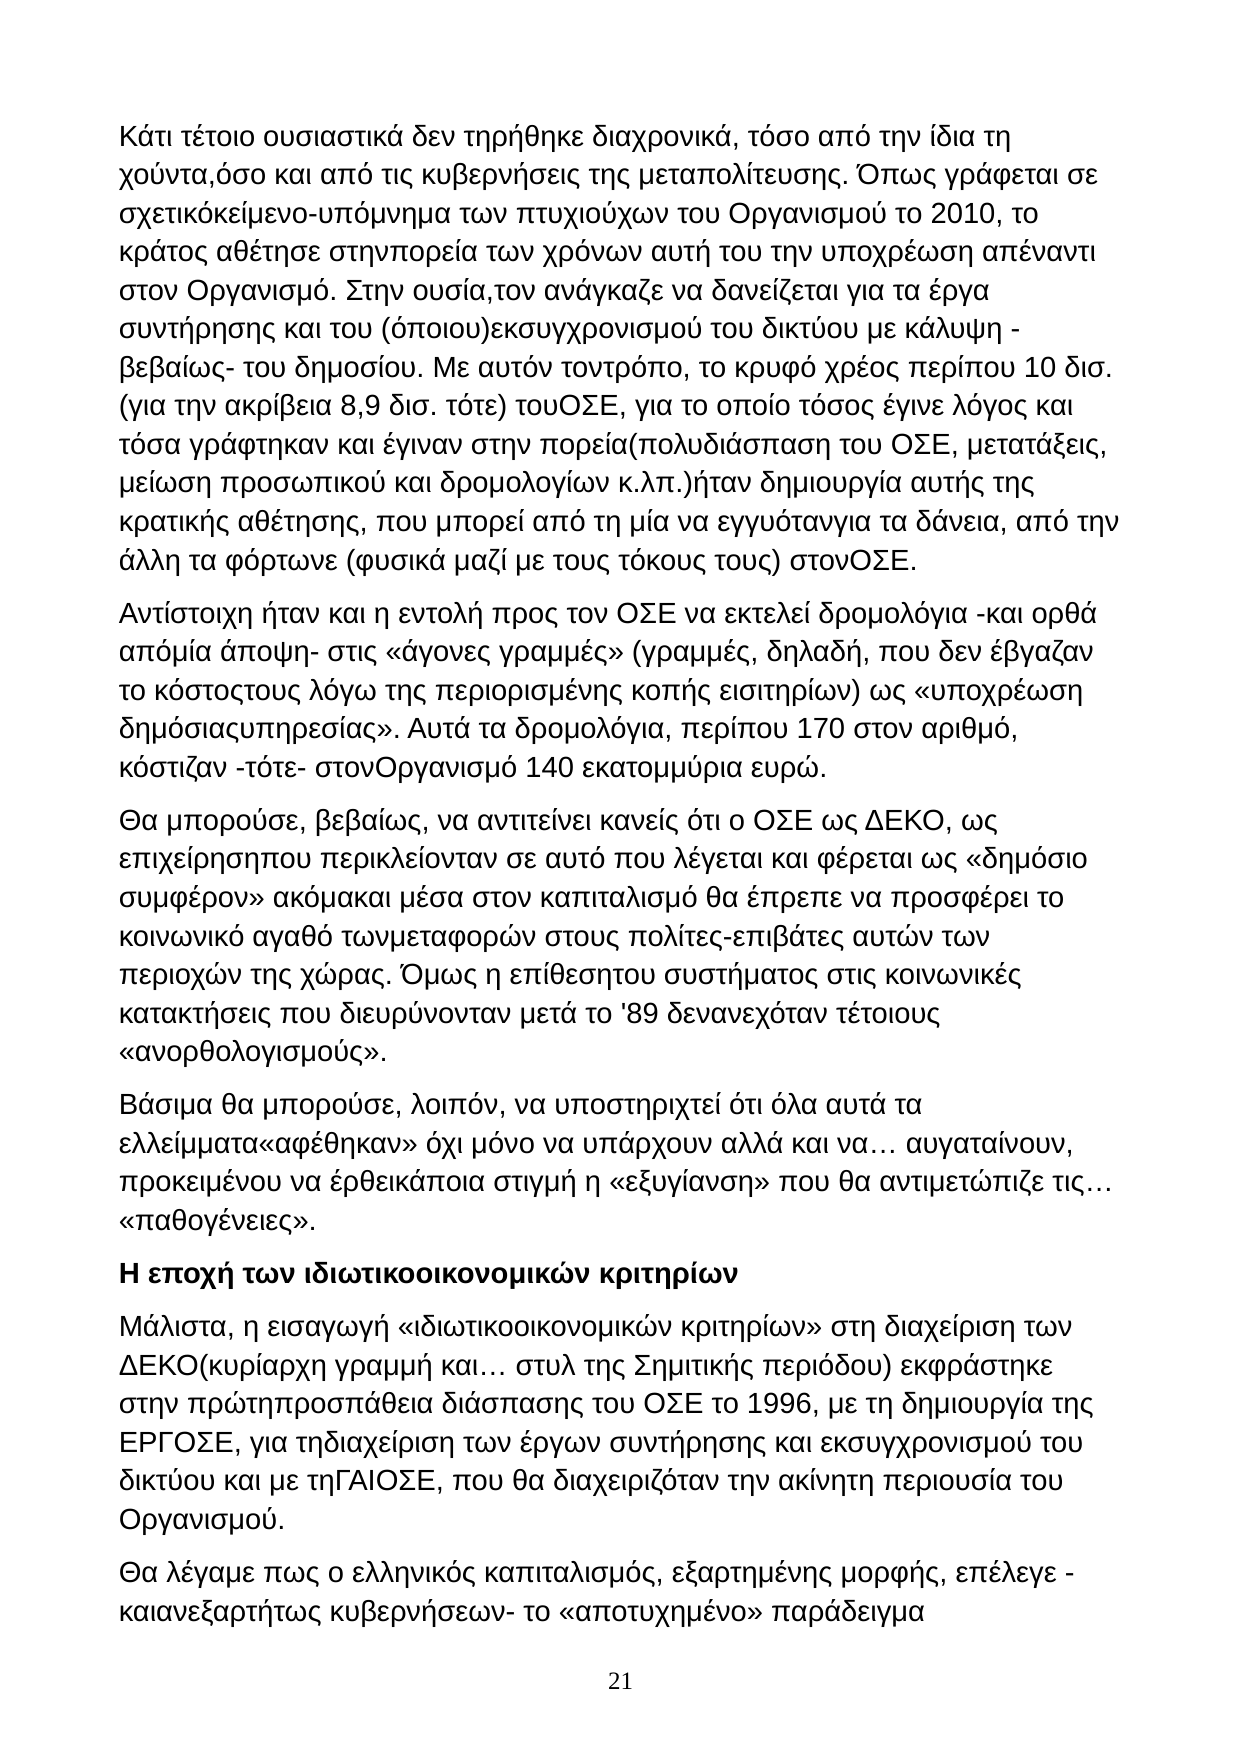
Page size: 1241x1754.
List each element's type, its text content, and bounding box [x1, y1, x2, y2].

text Βάσιμα θα μπορούσε, λοιπόν, να υποστηριχτεί ότι όλα αυτά τα ελλείμματα«αφέθηκαν» όχι μόνο να υπάρχουν αλλά και να… αυγαταίνουν, προκειμένου να έρθεικάποια στιγμή η «εξυγίανση» που θα αντιμετώπιζε τις… «παθογένειες». [118, 1087, 1122, 1236]
text Η εποχή των ιδιωτικοοικονομικών κριτηρίων [118, 1256, 1122, 1289]
text Θα λέγαμε πως ο ελληνικός καπιταλισμός, εξαρτημένης μορφής, επέλεγε -καιανεξαρτήτως κυβερνήσεων- το «αποτυχημένο» παράδειγμα [118, 1555, 1122, 1627]
text Μάλιστα, η εισαγωγή «ιδιωτικοοικονομικών κριτηρίων» στη διαχείριση των ΔΕΚΟ(κυρίαρχη γραμμή και… στυλ της Σημιτικής περιόδου) εκφράστηκε στην πρώτηπροσπάθεια διάσπασης του ΟΣΕ το 1996, με τη δημιουργία της ΕΡΓΟΣΕ, για τηδιαχείριση των έργων συντήρησης και εκσυγχρονισμού του δικτύου και με τηΓΑΙΟΣΕ, που θα διαχειριζόταν την ακίνητη περιουσία του Οργανισμού. [118, 1309, 1122, 1535]
text Θα μπορούσε, βεβαίως, να αντιτείνει κανείς ότι ο ΟΣΕ ως ΔΕΚΟ, ως επιχείρησηπου περικλείονταν σε αυτό που λέγεται και φέρεται ως «δημόσιο συμφέρον» ακόμακαι μέσα στον καπιταλισμό θα έπρεπε να προσφέρει το κοινωνικό αγαθό τωνμεταφορών στους πολίτες-επιβάτες αυτών των περιοχών της χώρας. Όμως η επίθεσητου συστήματος στις κοινωνικές κατακτήσεις που διευρύνονταν μετά το '89 δενανεχόταν τέτοιους «ανορθολογισμούς». [118, 803, 1122, 1068]
text Αντίστοιχη ήταν και η εντολή προς τον ΟΣΕ να εκτελεί δρομολόγια -και ορθά απόμία άποψη- στις «άγονες γραμμές» (γραμμές, δηλαδή, που δεν έβγαζαν το κόστοςτους λόγω της περιορισμένης κοπής εισιτηρίων) ως «υποχρέωση δημόσιαςυπηρεσίας». Αυτά τα δρομολόγια, περίπου 170 στον αριθμό, κόστιζαν -τότε- στονΟργανισμό 140 εκατομμύρια ευρώ. [118, 596, 1122, 783]
text Κάτι τέτοιο ουσιαστικά δεν τηρήθηκε διαχρονικά, τόσο από την ίδια τη χούντα,όσο και από τις κυβερνήσεις της μεταπολίτευσης. Όπως γράφεται σε σχετικόκείμενο-υπόμνημα των πτυχιούχων του Οργανισμού το 2010, το κράτος αθέτησε στηνπορεία των χρόνων αυτή του την υποχρέωση απέναντι στον Οργανισμό. Στην ουσία,τον ανάγκαζε να δανείζεται για τα έργα συντήρησης και του (όποιου)εκσυγχρονισμού του δικτύου με κάλυψη -βεβαίως- του δημοσίου. Με αυτόν τοντρόπο, το κρυφό χρέος περίπου 10 δισ. (για την ακρίβεια 8,9 δισ. τότε) τουΟΣΕ, για το οποίο τόσος έγινε λόγος και τόσα γράφτηκαν και έγιναν στην πορεία(πολυδιάσπαση του ΟΣΕ, μετατάξεις, μείωση προσωπικού και δρομολογίων κ.λπ.)ήταν δημιουργία αυτής της κρατικής αθέτησης, που μπορεί από τη μία να εγγυότανγια τα δάνεια, από την άλλη τα φόρτωνε (φυσικά μαζί με τους τόκους τους) στονΟΣΕ. [118, 118, 1122, 576]
